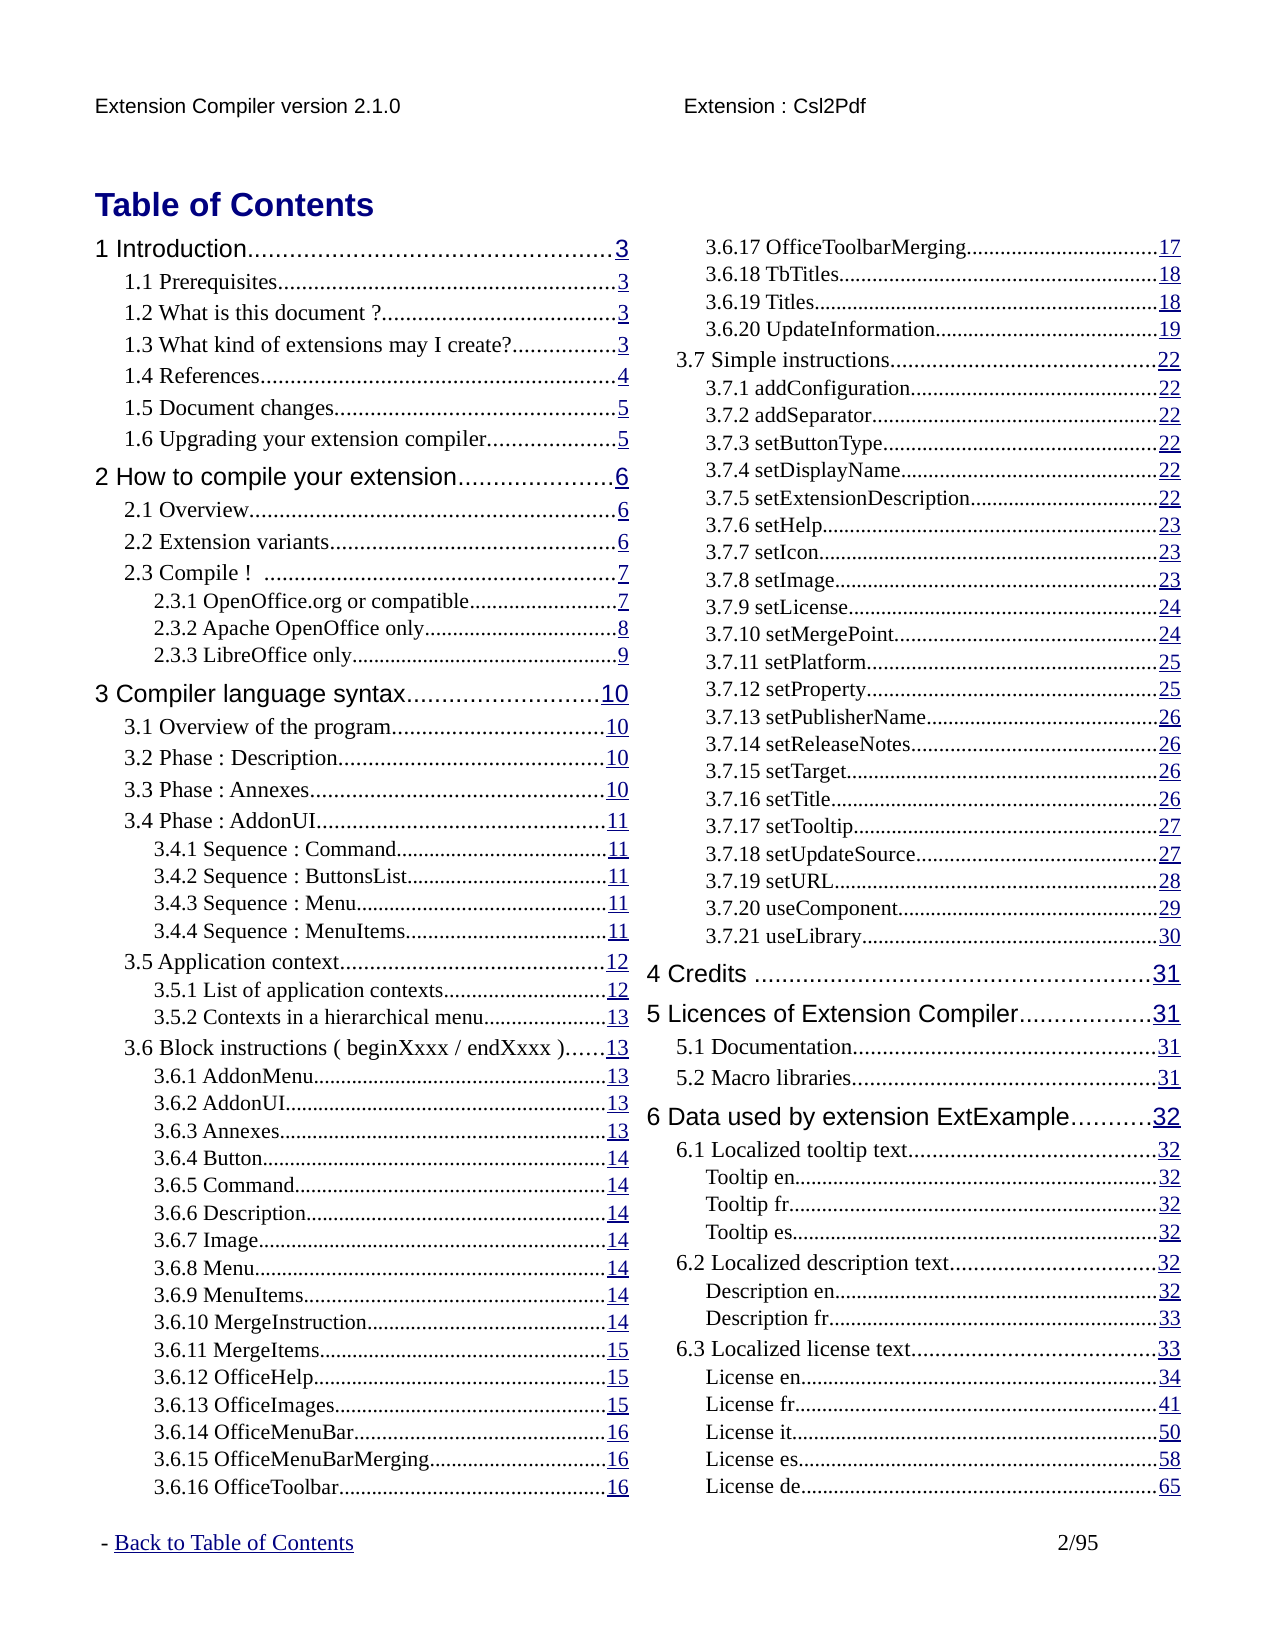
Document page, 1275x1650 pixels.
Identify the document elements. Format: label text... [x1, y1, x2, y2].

text 3.6.17 OfficeToolbarMerging 17 [705, 235, 1181, 259]
text 3.6.1 AddonMenu 13 [153, 1064, 629, 1088]
text 3.7.9 setLicense 24 [705, 595, 1181, 619]
text 3.7.7 setIcon 23 [705, 540, 1181, 565]
text 3.6 Block instructions ( beginXxxx / endXxxx ) 13 [124, 1035, 629, 1061]
text 3.4.4 Sequence : MenuItems 11 [153, 919, 629, 943]
text 3.7.17 setTooltip 27 [705, 814, 1181, 839]
text 2.3.1 OpenOffice.org or compatible 7 [153, 589, 629, 613]
text Tooltip fr 32 [705, 1192, 1181, 1217]
text 3.7.11 setPlatform 25 [705, 650, 1181, 674]
text 6 Data used by extension ExtExample 32 [646, 1102, 1181, 1131]
text 3.7.4 setDisplayName 22 [705, 458, 1181, 482]
text 2 How to compile your extension 6 [94, 463, 629, 491]
text 3.7.2 addSeparator 22 [705, 403, 1181, 428]
text 3.7.12 setProperty 25 [705, 677, 1181, 702]
text 1.2 What is this document ? 3 [124, 300, 629, 326]
text 1.6 Upgrading your extension compiler 5 [124, 426, 629, 452]
text Description en 32 [705, 1278, 1181, 1303]
text 3.4.2 Sequence : ButtonsList 11 [153, 864, 629, 888]
text 1 Introduction 3 [94, 235, 629, 263]
text Tooltip en 32 [705, 1165, 1181, 1189]
text 1.3 What kind of extensions may I create? 3 [124, 332, 629, 357]
text 3.7.15 setTarget 26 [705, 759, 1181, 784]
text Description fr 33 [705, 1306, 1181, 1330]
text 2.1 Overview 6 [124, 497, 629, 523]
text 3.7.13 setPublisherName 26 [705, 704, 1181, 729]
text 3.6.7 Image 14 [153, 1228, 629, 1253]
text License de 65 [705, 1474, 1181, 1499]
text 3.4.1 Sequence : Command 11 [153, 836, 629, 861]
text 3.6.8 Menu 14 [153, 1256, 629, 1280]
text 6.3 Localized license text 33 [676, 1336, 1181, 1362]
text 3.4.3 Sequence : Menu 11 [153, 891, 629, 916]
text 3.5.2 Contexts in a hierarchical menu 13 [153, 1005, 629, 1029]
text 3.7.16 setTitle 26 [705, 787, 1181, 811]
text 3.3 Phase : Annexes 10 [124, 777, 629, 802]
text 3.6.16 OfficeToolbar 16 [153, 1475, 629, 1499]
text 1.5 Document changes 5 [124, 394, 629, 420]
text License en 34 [705, 1365, 1181, 1389]
text License fr 41 [705, 1392, 1181, 1417]
text 3.7.10 setMergePoint 24 [705, 622, 1181, 647]
text 3.7.20 useComponent 29 [705, 896, 1181, 921]
text 3.6.10 MergeInstruction 14 [153, 1310, 629, 1335]
text 1.1 Prerequisites 3 [124, 269, 629, 294]
text Tooltip es 32 [705, 1220, 1181, 1244]
text 3.7.19 setURL 28 [705, 869, 1181, 893]
text 6.1 Localized tooltip text 32 [676, 1136, 1181, 1162]
text 3.6.18 TbTitles 18 [705, 262, 1181, 287]
text 3.6.19 Titles 18 [705, 289, 1181, 314]
text 3.6.4 Button 14 [153, 1146, 629, 1170]
text 3.7.21 useLibrary 30 [705, 924, 1181, 948]
text License it 50 [705, 1419, 1181, 1444]
text 3.7.8 setImage 23 [705, 568, 1181, 592]
text 3.7.5 setExtensionDescription 22 [705, 485, 1181, 510]
text 3.6.12 OfficeHelp 15 [153, 1365, 629, 1389]
text 6.2 Localized description text 32 [676, 1250, 1181, 1276]
text 3.7.18 setUpdateSource 27 [705, 842, 1181, 866]
text 4 Credits 31 [646, 960, 1181, 988]
text 1.4 References 4 [124, 363, 629, 389]
text 3.6.5 Command 14 [153, 1173, 629, 1198]
text 3.5.1 List of application contexts 12 [153, 977, 629, 1002]
text 3.2 Phase : Description 10 [124, 745, 629, 771]
text 3.6.11 MergeItems 15 [153, 1338, 629, 1362]
text 3.7.6 setHelp 23 [705, 513, 1181, 537]
text 2.3.2 Apache OpenOffice only 8 [153, 616, 629, 641]
text 3.6.9 MenuItems 14 [153, 1283, 629, 1307]
text License es 58 [705, 1447, 1181, 1471]
text 2.3 Compile ! 7 [124, 560, 629, 586]
text 3.4 Phase : AddonUI 11 [124, 808, 629, 833]
text 3.5 Application context 12 [124, 949, 629, 974]
text 3 Compiler language syntax 10 [94, 680, 629, 708]
subtitle Table of Contents [94, 186, 1181, 223]
text 2.3.3 LibreOffice only 9 [153, 643, 629, 668]
text 3.7 Simple instructions 22 [676, 347, 1181, 373]
text 3.7.14 setReleaseNotes 26 [705, 732, 1181, 756]
text 3.6.20 UpdateInformation 19 [705, 317, 1181, 341]
text 2.2 Extension variants 6 [124, 529, 629, 554]
text 3.7.3 setButtonType 22 [705, 431, 1181, 455]
text 3.6.14 OfficeMenuBar 16 [153, 1420, 629, 1444]
text 5.1 Documentation 31 [676, 1034, 1181, 1059]
text 3.6.6 Description 14 [153, 1201, 629, 1225]
text 3.6.13 OfficeImages 15 [153, 1392, 629, 1417]
text 3.6.3 Annexes 13 [153, 1118, 629, 1143]
text 3.1 Overview of the program 10 [124, 714, 629, 739]
text 3.7.1 addConfiguration 22 [705, 376, 1181, 400]
text 3.6.15 OfficeMenuBarMerging 16 [153, 1447, 629, 1472]
text 5 Licences of Extension Compiler 31 [646, 1000, 1181, 1028]
text 5.2 Macro libraries 31 [676, 1065, 1181, 1091]
text 3.6.2 AddonUI 13 [153, 1091, 629, 1116]
